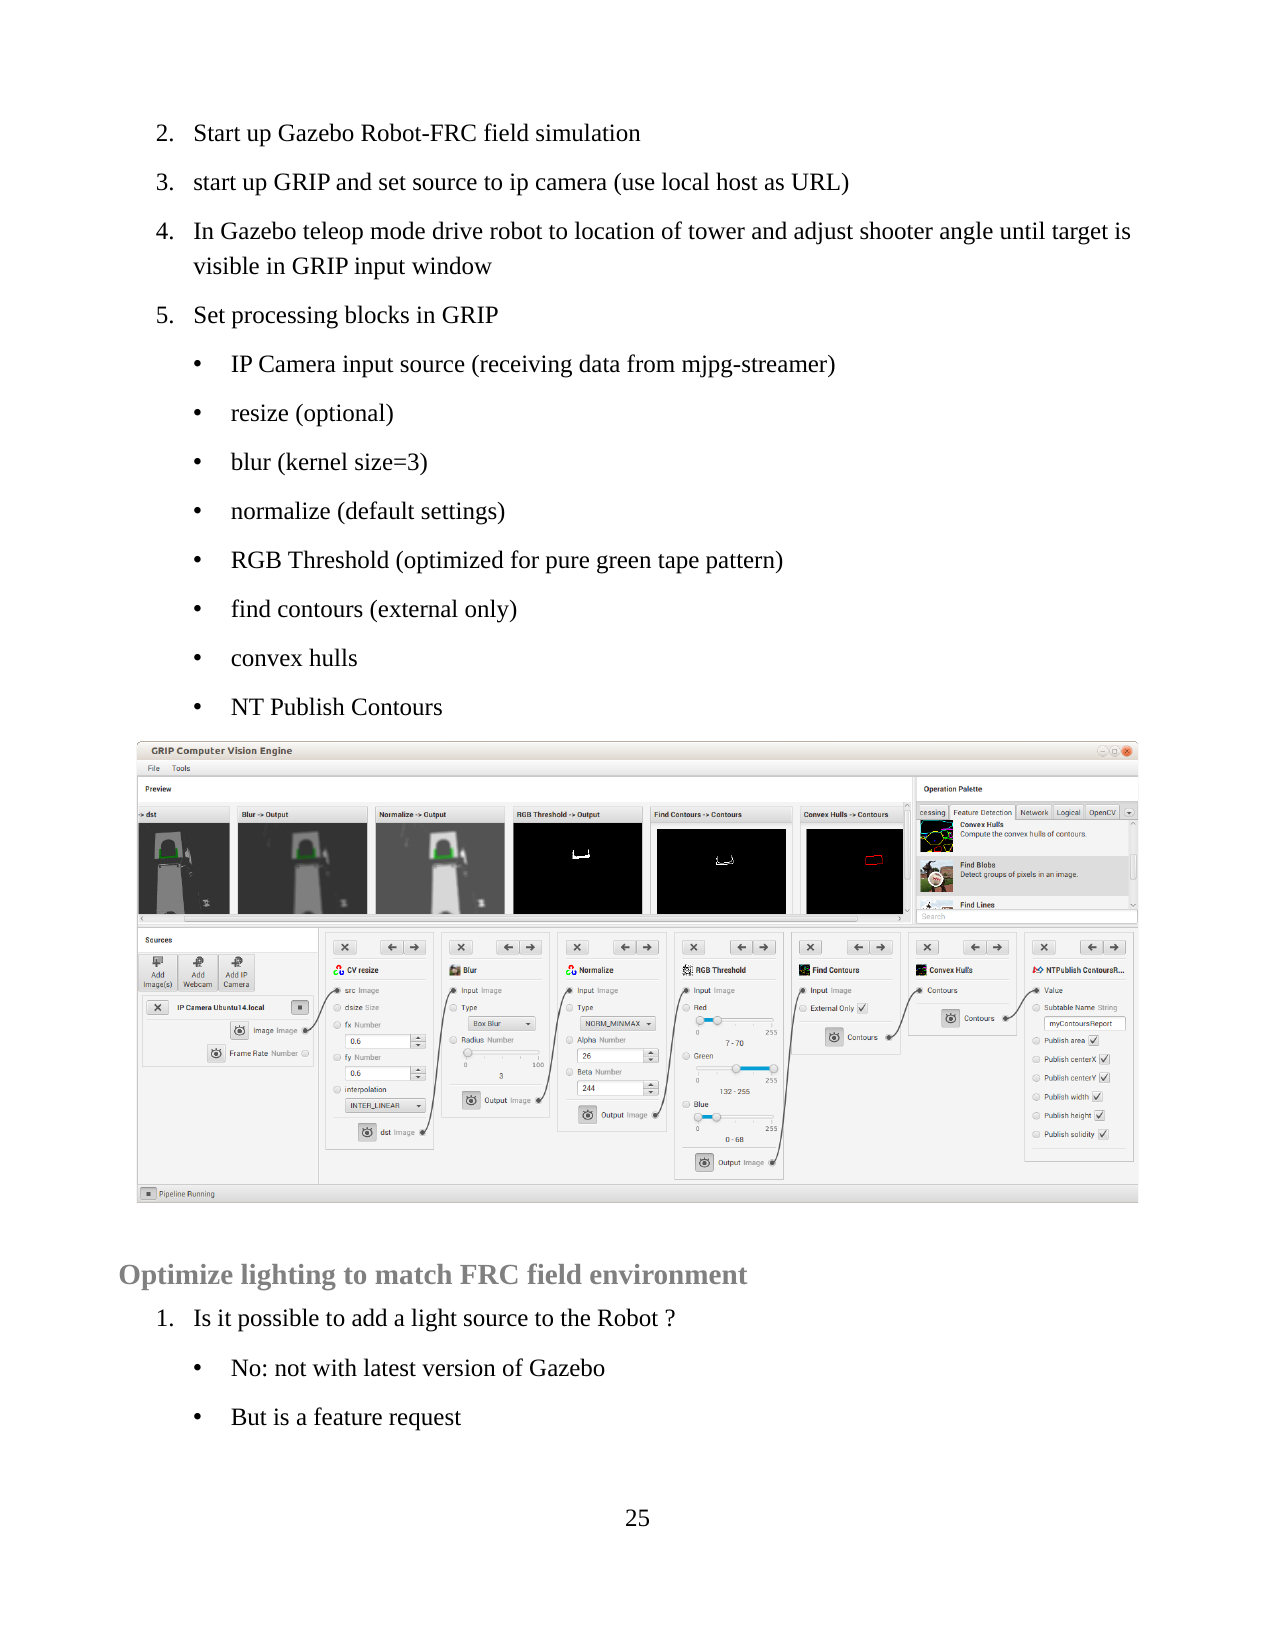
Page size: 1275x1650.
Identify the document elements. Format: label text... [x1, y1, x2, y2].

picture [136, 741, 1139, 1203]
subtitle Optimize lighting to match FRC field environment [118, 1257, 1157, 1291]
list Start up Gazebo Robot-FRC field simulation [156, 118, 1157, 147]
list IP Camera input source (receiving data from mjpg-streamer) [193, 349, 1157, 378]
list normalize (default settings) [193, 496, 1157, 525]
list No: not with latest version of Gazebo [193, 1353, 1157, 1381]
list blur (kernel size=3) [193, 447, 1157, 476]
list start up GRIP and set source to ip camera (use local host as URL) [156, 167, 1157, 196]
list find contours (external only) [193, 594, 1157, 623]
list Is it possible to add a light source to the Robot ? [156, 1303, 1157, 1332]
list NT Publish Contours [193, 692, 1157, 721]
list resize (optional) [193, 398, 1157, 427]
list Set processing blocks in GRIP [156, 300, 1157, 328]
list convex hulls [193, 643, 1157, 672]
list In Gazebo teleop mode drive robot to location of tower and adjust shooter angle until target is visible in GRIP input window [156, 216, 1157, 279]
list RGB Threshold (optimized for pure green tape pattern) [193, 545, 1157, 574]
list But is a feature request [193, 1402, 1157, 1430]
